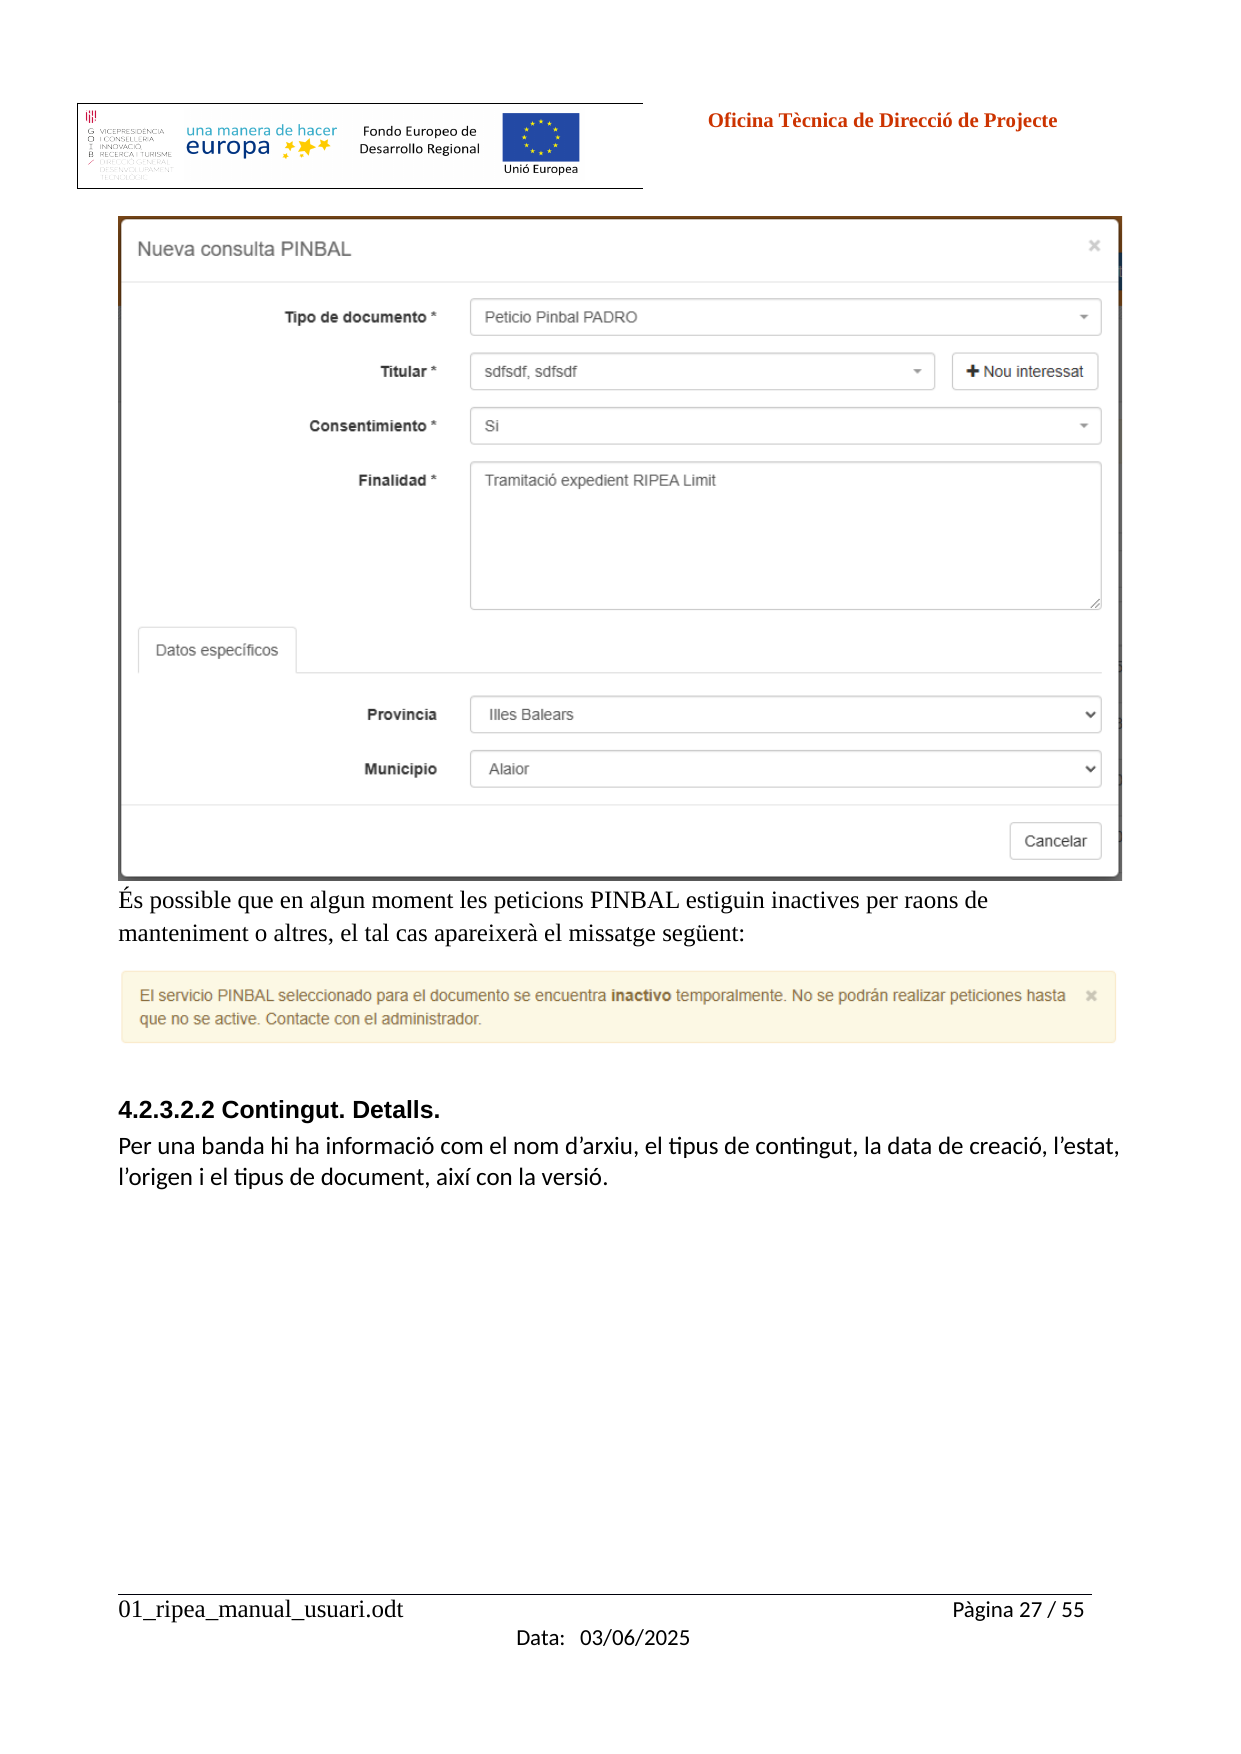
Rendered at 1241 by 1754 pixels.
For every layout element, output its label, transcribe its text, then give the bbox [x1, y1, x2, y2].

text Per una banda hi ha informació com el nom d’arxiu, el tipus de contingut, la data de creació, l’estat, l’origen i el tipus de document, així con la versió. [118, 1130, 1122, 1191]
picture [184, 108, 585, 182]
text És possible que en algun moment les peticions PINBAL estiguin inactives per raons de manteniment o altres, el tal cas apareixerà el missatge següent: [118, 881, 1122, 947]
picture [82, 108, 178, 182]
subtitle 4.2.3.2.2 Contingut. Detalls. [118, 1095, 1122, 1124]
picture [118, 965, 1123, 1049]
picture [118, 216, 1123, 881]
